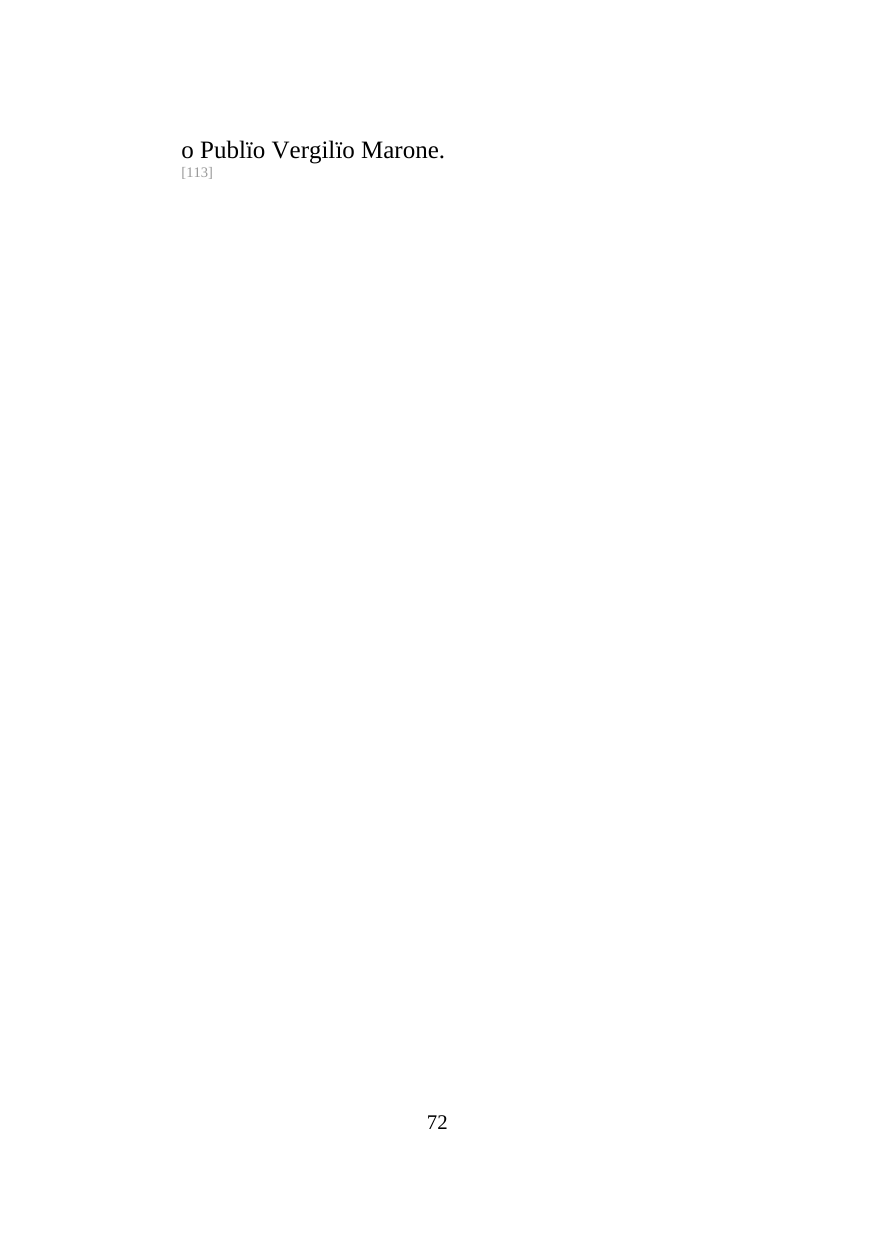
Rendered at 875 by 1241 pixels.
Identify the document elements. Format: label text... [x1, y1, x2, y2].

text o Publïo Vergilïo Marone. [113] [181, 135, 569, 181]
